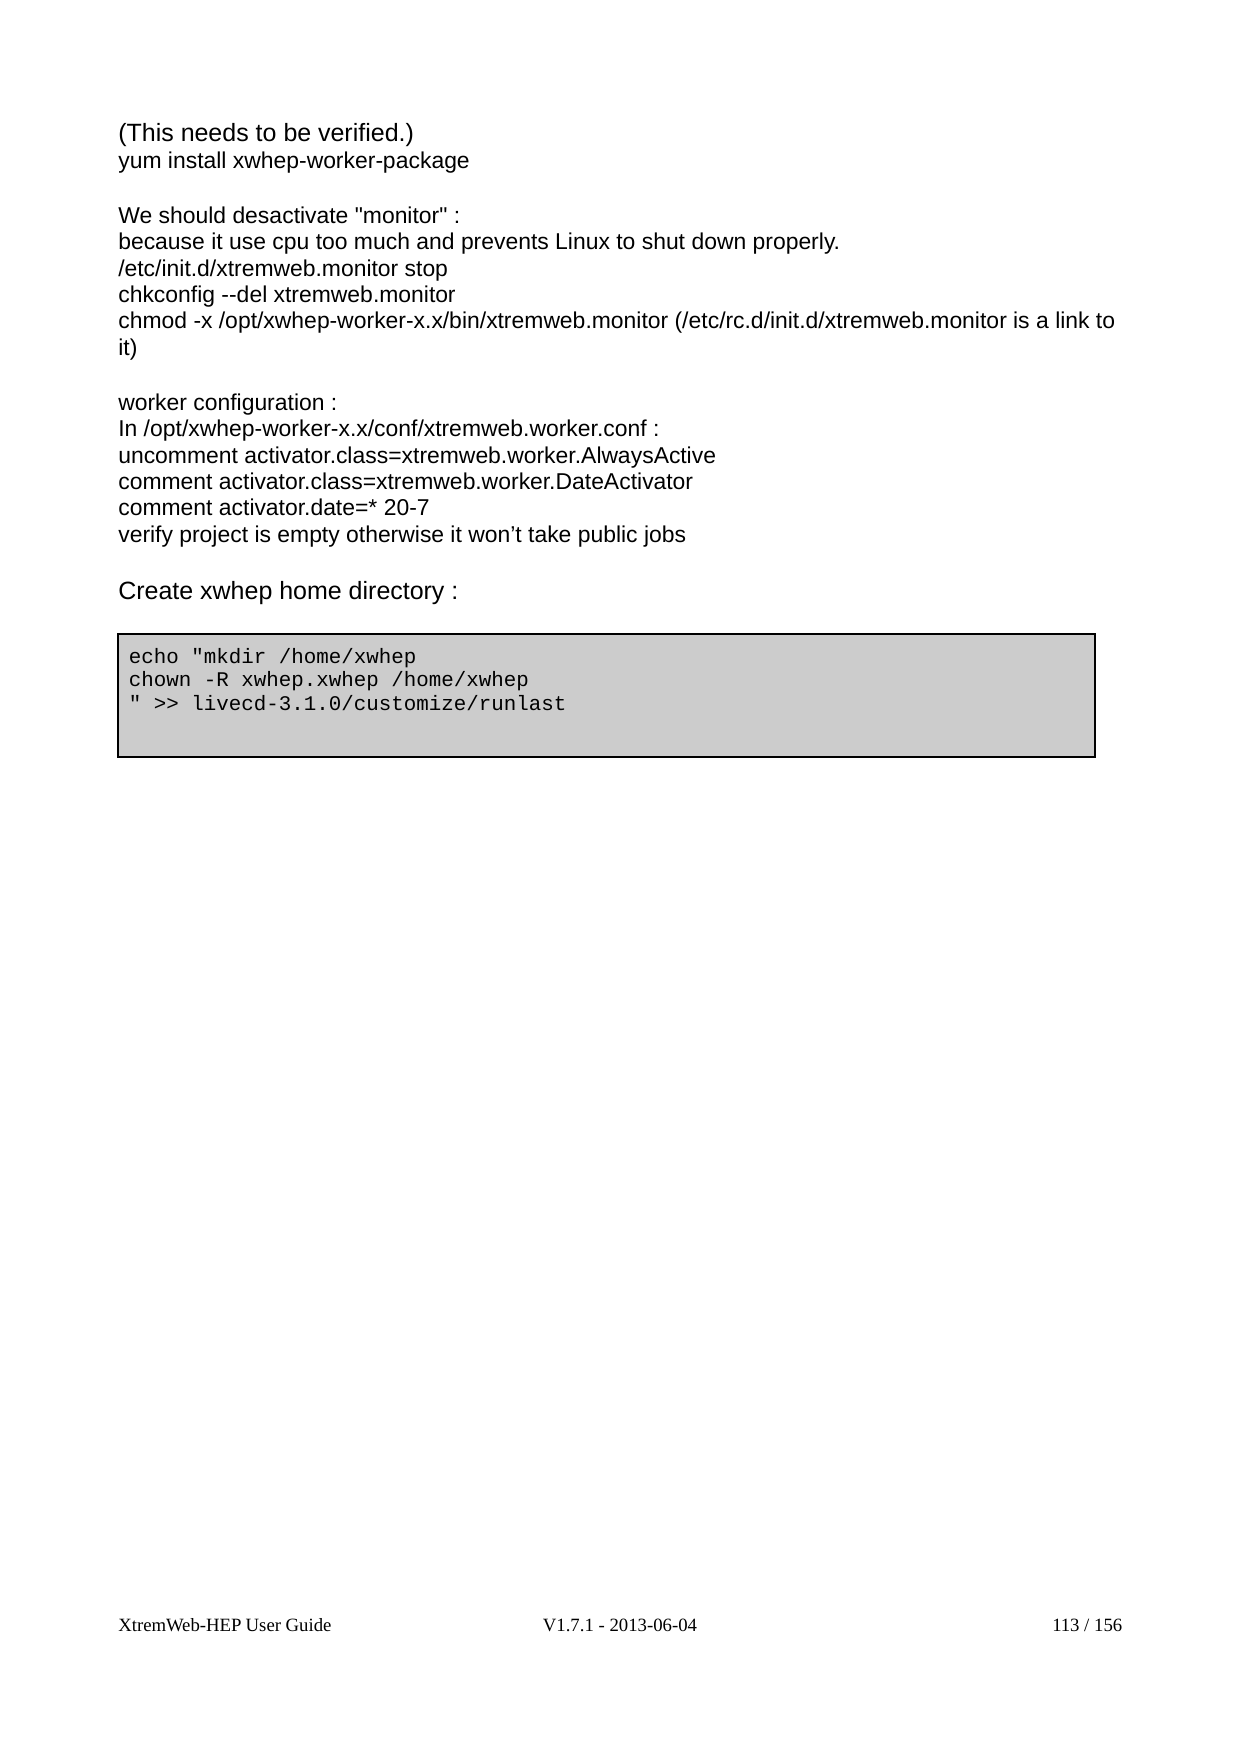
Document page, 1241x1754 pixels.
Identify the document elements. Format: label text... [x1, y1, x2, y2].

table_header echo "mkdir /home/xwhep chown -R xwhep.xwhep /home/xwhep " >> livecd-3.1.0/customize/runlast [119, 635, 1094, 756]
text worker configuration : In /opt/xwhep-worker-x.x/conf/xtremweb.worker.conf : uncomment activator.class=xtremweb.worker.AlwaysActive comment activator.class=xtremweb.worker.DateActivator comment activator.date=* 20-7 verify project is empty otherwise it won’t take public jobs [118, 389, 1122, 547]
text /etc/init.d/xtremweb.monitor stop chkconfig --del xtremweb.monitor chmod -x /opt/xwhep-worker-x.x/bin/xtremweb.monitor (/etc/rc.d/init.d/xtremweb.monitor is a link to it) [118, 255, 1122, 360]
text yum install xwhep-worker-package [118, 147, 1122, 173]
text (This needs to be verified.) [118, 118, 1122, 147]
text Create xwhep home directory : [118, 576, 1122, 604]
text We should desactivate "monitor" : because it use cpu too much and prevents Linux to shut down properly. [118, 202, 1122, 255]
